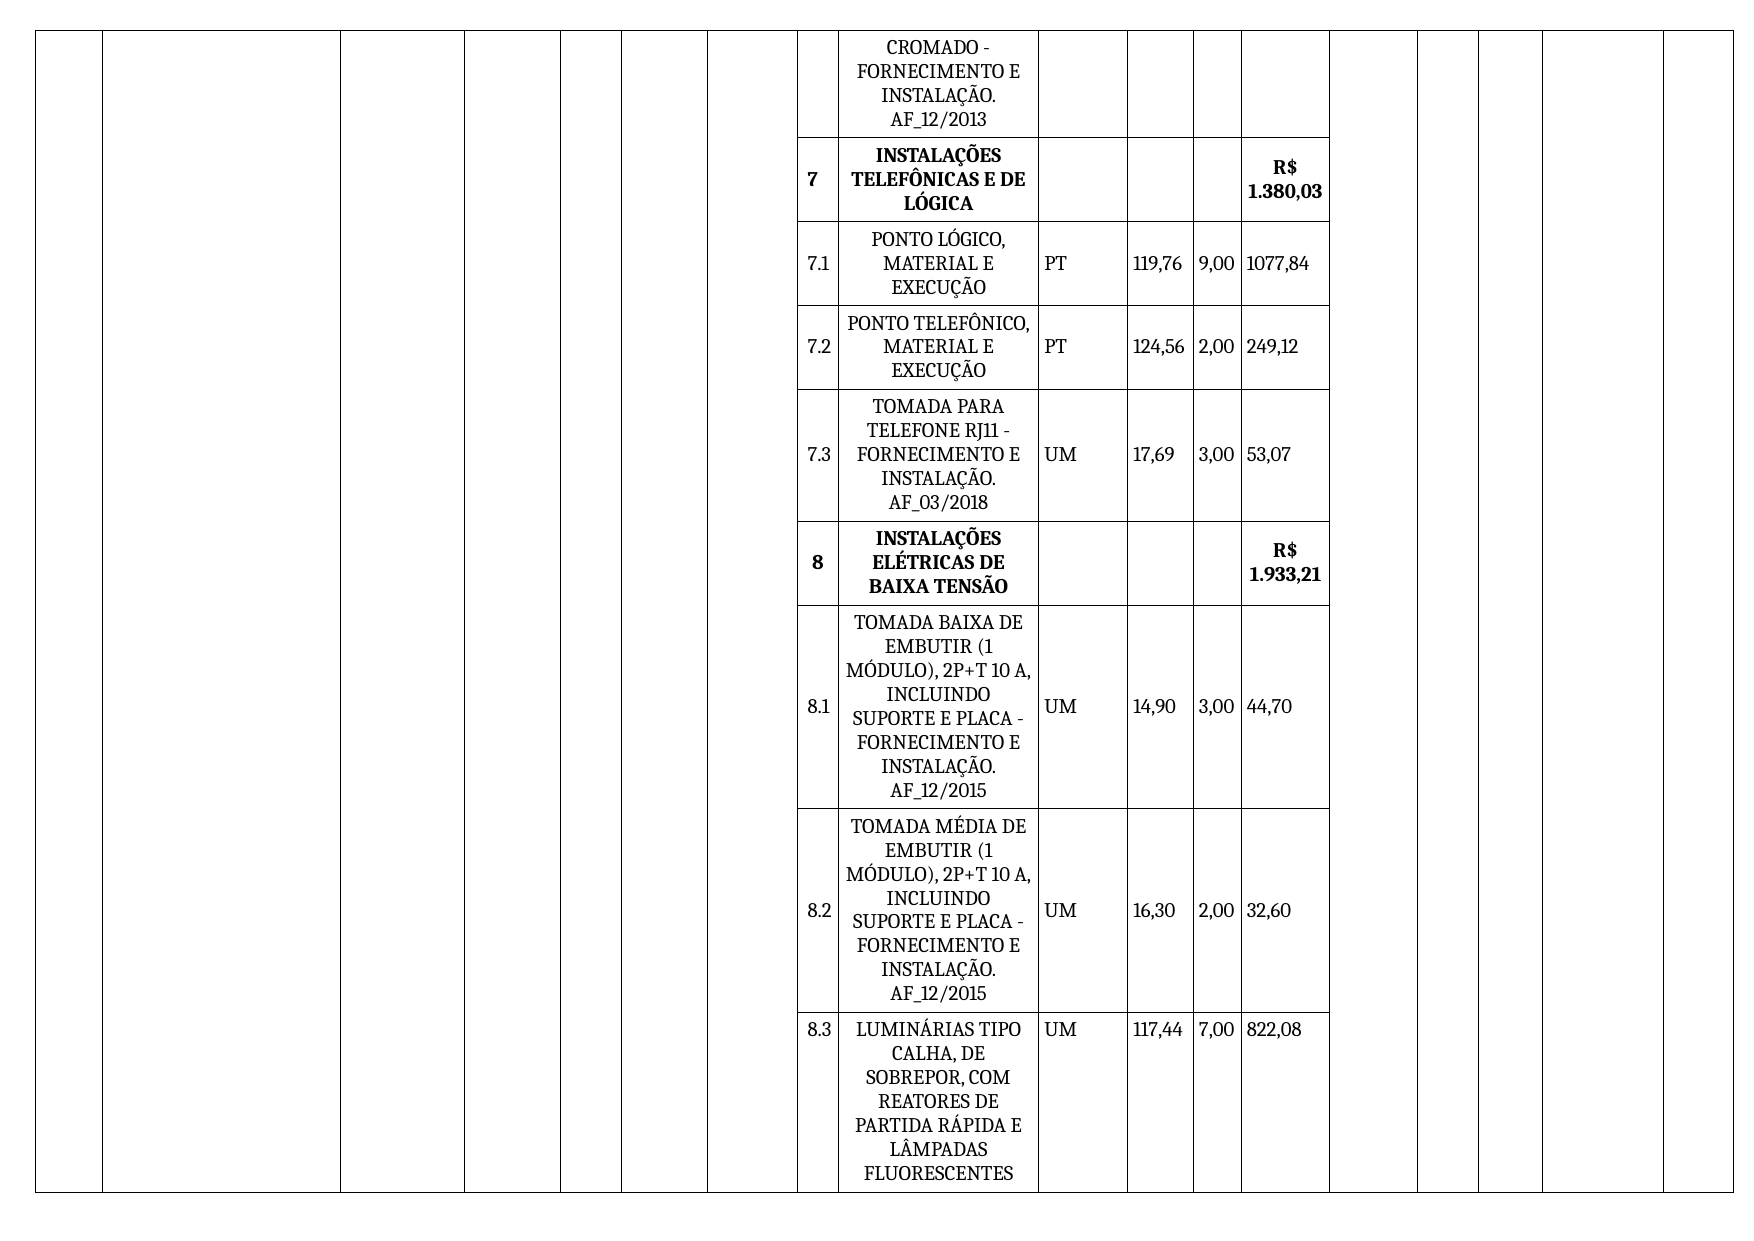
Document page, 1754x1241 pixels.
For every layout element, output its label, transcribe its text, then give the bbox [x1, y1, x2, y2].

table_cell INSTALAÇÕES ELÉTRICAS DE BAIXA TENSÃO [839, 522, 1038, 604]
table_cell TOMADA PARA TELEFONE RJ11 - FORNECIMENTO E INSTALAÇÃO. AF_03/2018 [839, 390, 1038, 521]
table_cell 8.2 [798, 809, 838, 1012]
table_cell [622, 31, 707, 1191]
table_cell 17,69 [1128, 390, 1193, 521]
table_cell 7.3 [798, 390, 838, 521]
table_cell 8.3 [798, 1013, 838, 1191]
table_cell 32,60 [1242, 809, 1329, 1012]
table_cell INSTALAÇÕES TELEFÔNICAS E DE LÓGICA [839, 138, 1038, 221]
table_cell [465, 31, 560, 1191]
table_cell TOMADA BAIXA DE EMBUTIR (1 MÓDULO), 2P+T 10 A, INCLUINDO SUPORTE E PLACA - FORNECIMENTO E INSTALAÇÃO. AF_12/2015 [839, 606, 1038, 808]
table_cell 14,90 [1128, 606, 1193, 808]
table_cell 2,00 [1194, 809, 1241, 1012]
table_cell 1077,84 [1242, 222, 1329, 305]
table_cell UM [1039, 1013, 1127, 1191]
table_cell PONTO LÓGICO, MATERIAL E EXECUÇÃO [839, 222, 1038, 305]
table_cell 53,07 [1242, 390, 1329, 521]
table_cell [708, 31, 797, 1191]
table_cell 3,00 [1194, 390, 1241, 521]
table_cell UM [1039, 390, 1127, 521]
table_cell [798, 31, 838, 137]
table_cell 7.1 [798, 222, 838, 305]
table_cell UM [1039, 606, 1127, 808]
table_cell [1128, 138, 1193, 221]
table_cell [341, 31, 464, 1191]
table_cell PT [1039, 222, 1127, 305]
table_cell 44,70 [1242, 606, 1329, 808]
table_cell [1543, 31, 1663, 1191]
table_cell 8 [798, 522, 838, 604]
table_cell PT [1039, 306, 1127, 389]
table_cell [1194, 138, 1241, 221]
table_cell CROMADO - FORNECIMENTO E INSTALAÇÃO. AF_12/2013 [839, 31, 1038, 137]
table_cell [1039, 522, 1127, 604]
table_cell R$ 1.933,21 [1242, 522, 1329, 604]
table_cell 9,00 [1194, 222, 1241, 305]
table_cell 7.2 [798, 306, 838, 389]
table_cell 119,76 [1128, 222, 1193, 305]
table_cell [1194, 31, 1241, 137]
table_cell UM [1039, 809, 1127, 1012]
table_cell 7 [798, 138, 838, 221]
table_cell R$ 1.380,03 [1242, 138, 1329, 221]
table_cell [103, 31, 340, 1191]
table_cell TOMADA MÉDIA DE EMBUTIR (1 MÓDULO), 2P+T 10 A, INCLUINDO SUPORTE E PLACA - FORNECIMENTO E INSTALAÇÃO. AF_12/2015 [839, 809, 1038, 1012]
table_cell [1128, 31, 1193, 137]
table_cell [36, 31, 102, 1191]
table_cell LUMINÁRIAS TIPO CALHA, DE SOBREPOR, COM REATORES DE PARTIDA RÁPIDA E LÂMPADAS FLUORESCENTES [839, 1013, 1038, 1191]
table_cell [1242, 31, 1329, 137]
table_cell [1128, 522, 1193, 604]
table_cell 822,08 [1242, 1013, 1329, 1191]
table_cell [1479, 31, 1542, 1191]
table_cell [1330, 31, 1417, 1191]
table_cell 3,00 [1194, 606, 1241, 808]
table_cell 117,44 [1128, 1013, 1193, 1191]
table_cell [1039, 138, 1127, 221]
table_cell 124,56 [1128, 306, 1193, 389]
table_cell 8.1 [798, 606, 838, 808]
table_cell [1194, 522, 1241, 604]
table_cell [561, 31, 621, 1191]
table_cell 7,00 [1194, 1013, 1241, 1191]
table_cell [1664, 31, 1733, 1191]
table_cell 2,00 [1194, 306, 1241, 389]
table_cell 16,30 [1128, 809, 1193, 1012]
table_cell 249,12 [1242, 306, 1329, 389]
table_cell PONTO TELEFÔNICO, MATERIAL E EXECUÇÃO [839, 306, 1038, 389]
table_cell [1039, 31, 1127, 137]
table_cell [1418, 31, 1478, 1191]
